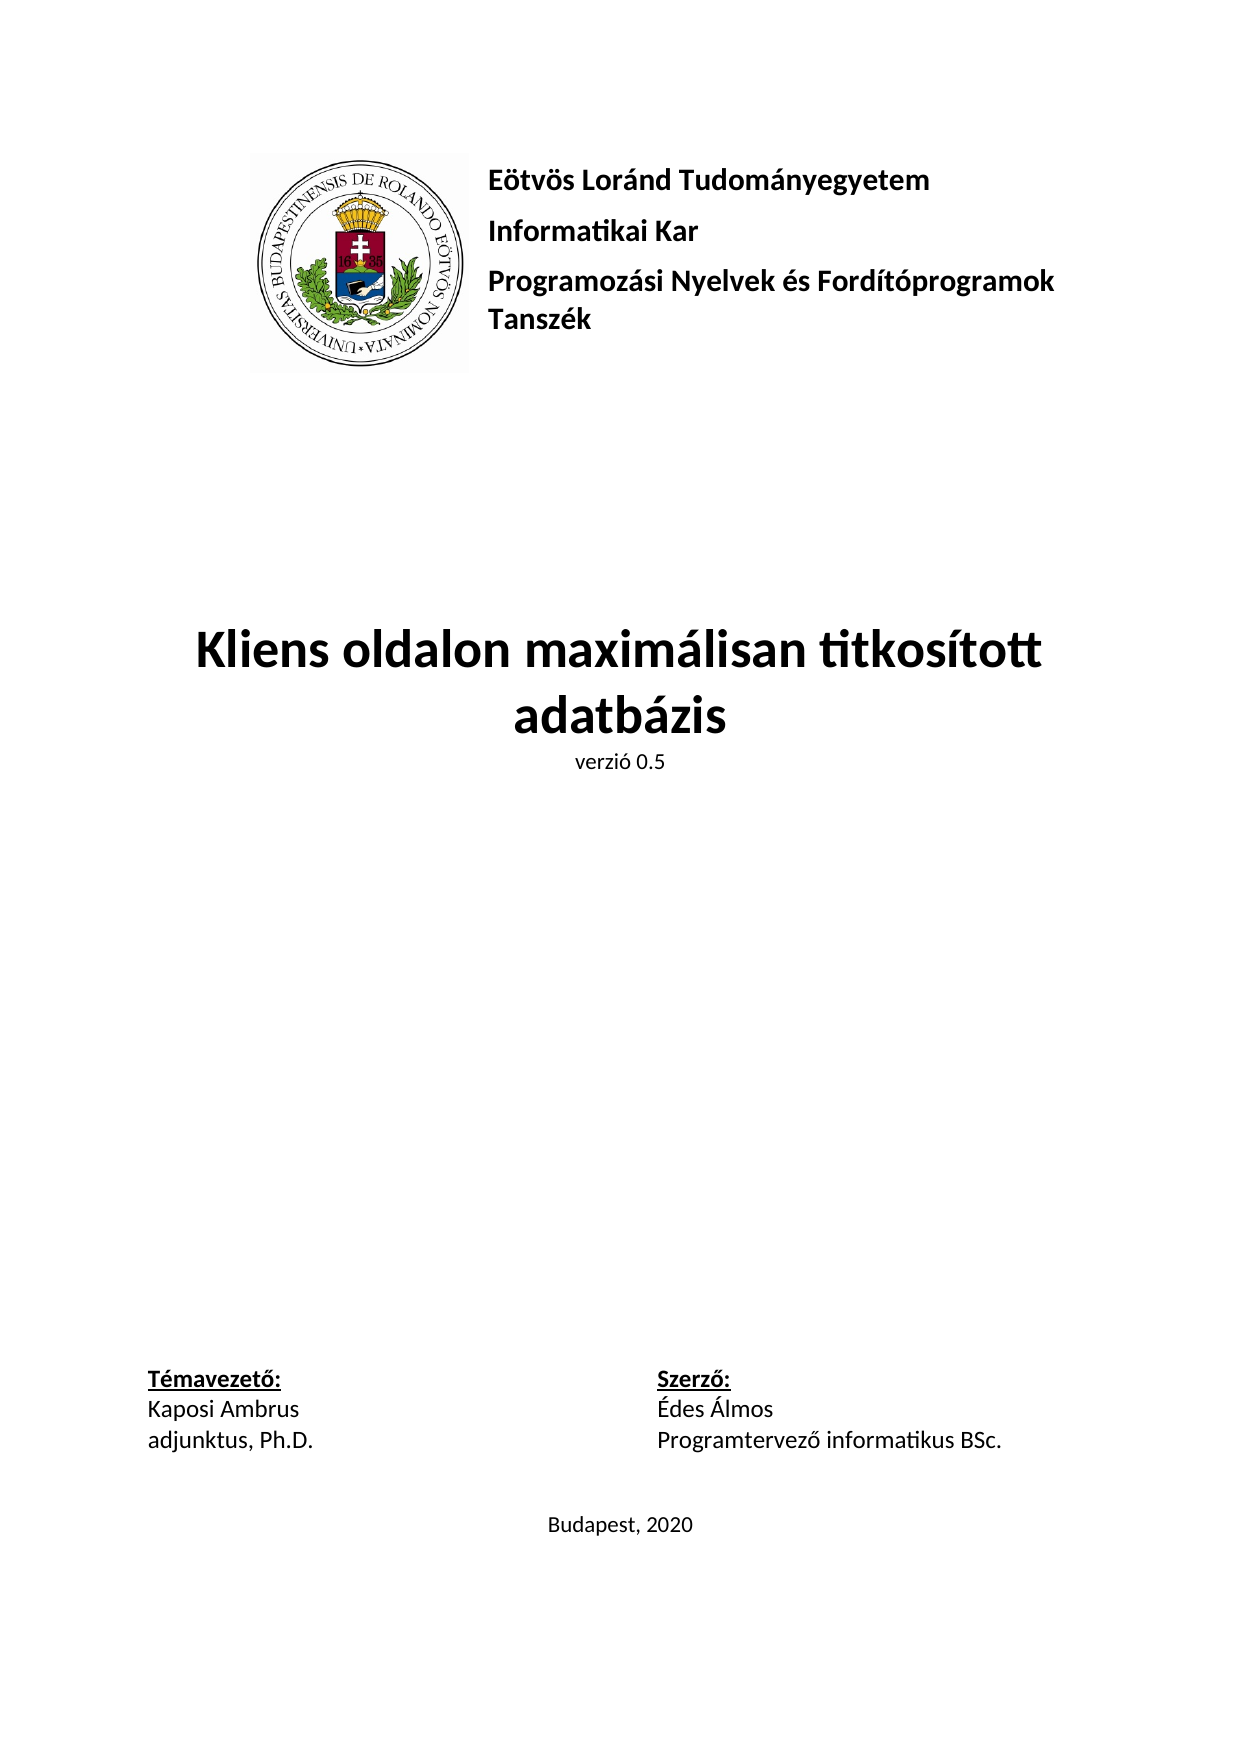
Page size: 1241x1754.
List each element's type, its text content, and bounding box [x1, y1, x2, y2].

text Programtervező informatikus BSc. [657, 1424, 1093, 1454]
text [148, 261, 250, 338]
text Informatikai Kar [470, 211, 1093, 249]
text Budapest, 2020 [148, 1511, 1093, 1538]
text Édes Álmos [657, 1393, 1093, 1424]
picture [250, 153, 470, 373]
text Eötvös Loránd Tudományegyetem [470, 160, 1093, 198]
text adjunktus, Ph.D. [148, 1424, 583, 1454]
text Kliens oldalon maximálisan titkosított adatbázis [148, 615, 1093, 747]
text Szerző: [657, 1363, 1093, 1393]
text Programozási Nyelvek és Fordítóprogramok Tanszék [470, 261, 1093, 338]
text Témavezető: [148, 1363, 583, 1393]
text [148, 160, 250, 198]
text [148, 211, 250, 249]
text verzió 0.5 [148, 747, 1093, 775]
text Kaposi Ambrus [148, 1393, 583, 1424]
